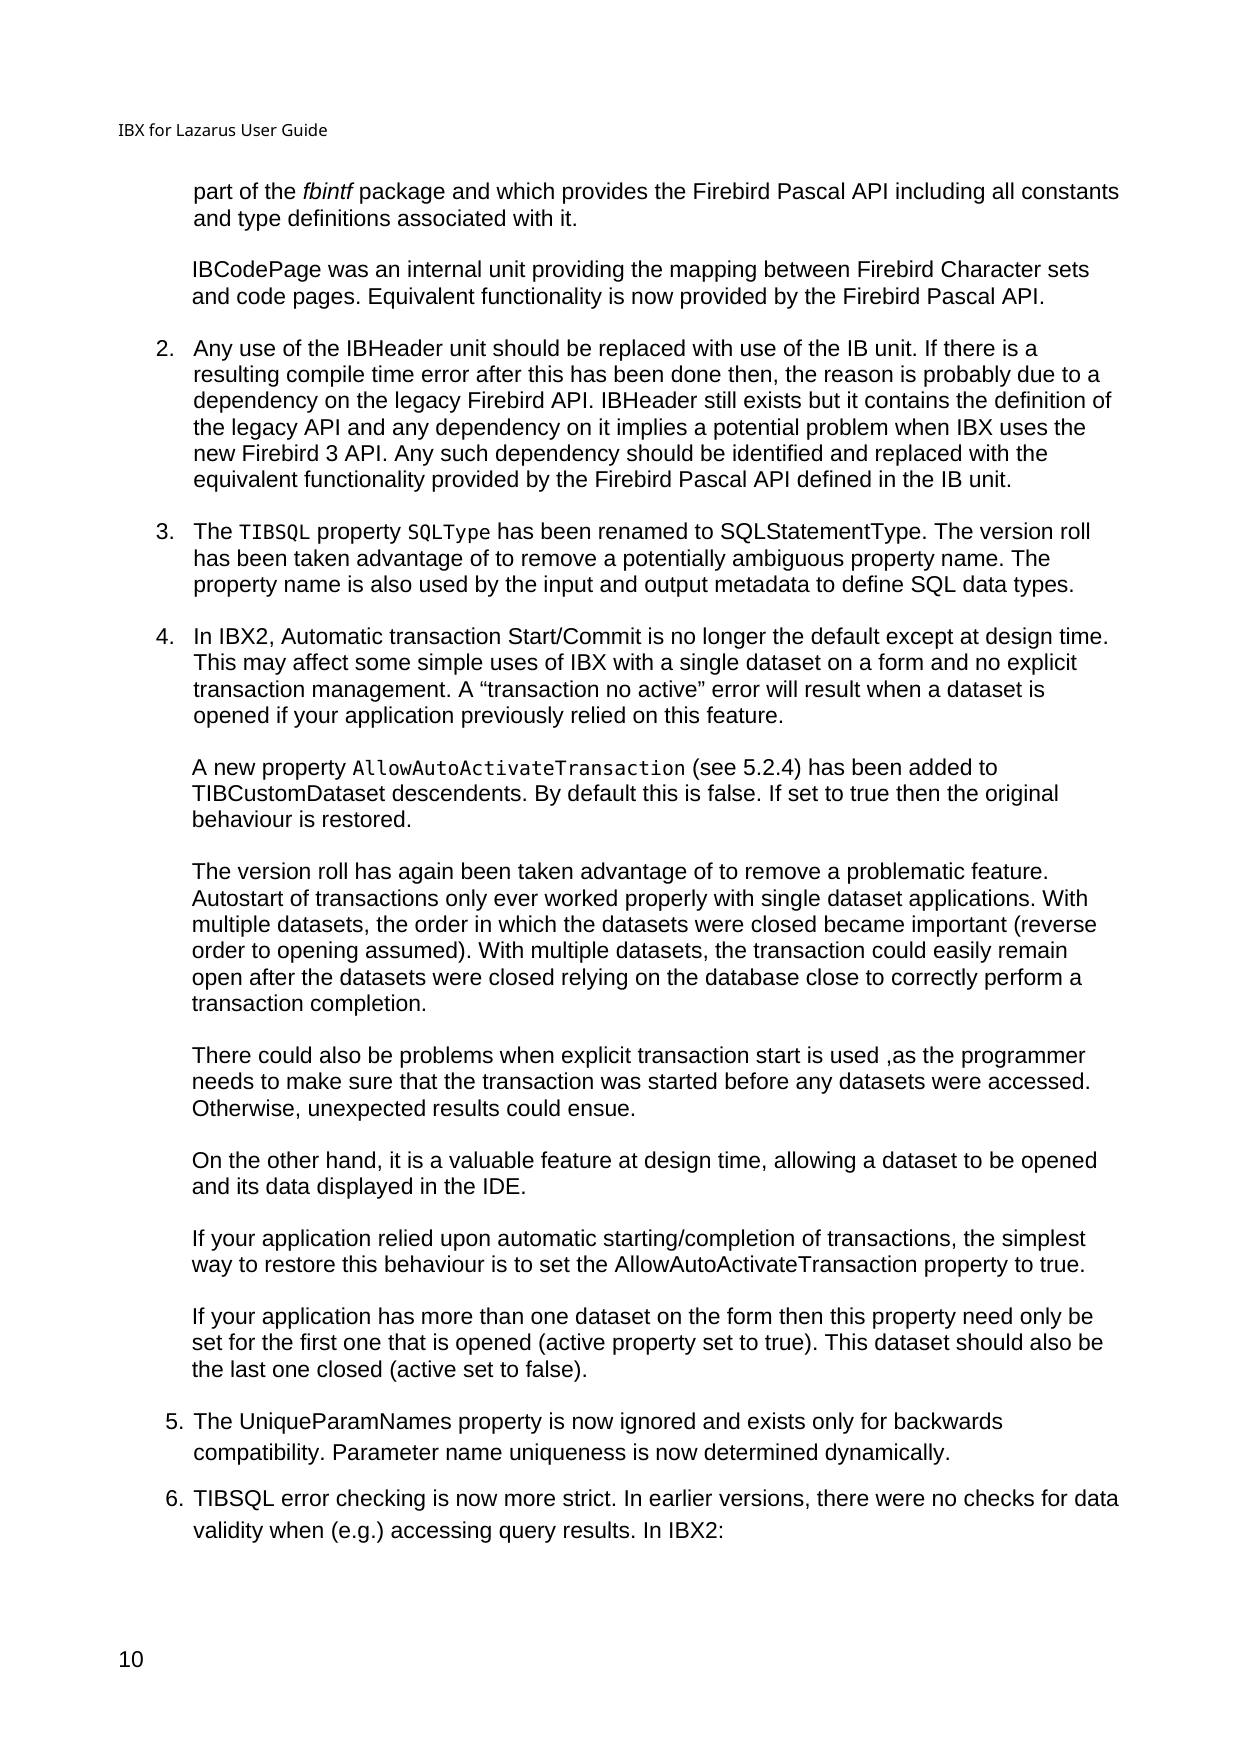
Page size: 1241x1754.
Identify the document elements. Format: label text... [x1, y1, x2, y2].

list Any use of the IBHeader unit should be replaced with use of the IB unit. If there is a resulting compile time error after this has been done then, the reason is probably due to a dependency on the legacy Firebird API. IBHeader still exists but it contains the definition of the legacy API and any dependency on it implies a potential problem when IBX uses the new Firebird 3 API. Any such dependency should be identified and replaced with the equivalent functionality provided by the Firebird Pascal API defined in the IB unit. [156, 334, 1122, 493]
text The version roll has again been taken advantage of to remove a problematic feature. Autostart of transactions only ever worked properly with single dataset applications. With multiple datasets, the order in which the datasets were closed became important (reverse order to opening assumed). With multiple datasets, the transaction could easily remain open after the datasets were closed relying on the database close to correctly perform a transaction completion. [192, 858, 1122, 1016]
list In IBX2, Automatic transaction Start/Commit is no longer the default except at design time. This may affect some simple uses of IBX with a single dataset on a form and no explicit transaction management. A “transaction no active” error will result when a dataset is opened if your application previously relied on this feature. [156, 623, 1122, 728]
text If your application has more than one dataset on the form then this property need only be set for the first one that is opened (active property set to true). This dataset should also be the last one closed (active set to false). [192, 1303, 1122, 1382]
text IBCodePage was an internal unit providing the mapping between Firebird Character sets and code pages. Equivalent functionality is now provided by the Firebird Pascal API. [192, 256, 1122, 309]
list The UniqueParamNames property is now ignored and exists only for backwards compatibility. Parameter name uniqueness is now determined dynamically. [165, 1408, 1122, 1466]
text On the other hand, it is a valuable feature at design time, allowing a dataset to be opened and its data displayed in the IDE. [192, 1147, 1122, 1199]
list part of the fbintf package and which provides the Firebird Pascal API including all constants and type definitions associated with it. [156, 178, 1122, 231]
list The TIBSQL property SQLType has been renamed to SQLStatementType. The version roll has been taken advantage of to remove a potentially ambiguous property name. The property name is also used by the input and output metadata to define SQL data types. [156, 518, 1122, 597]
text A new property AllowAutoActivateTransaction (see 5.2.4) has been added to TIBCustomDataset descendents. By default this is false. If set to true then the original behaviour is restored. [192, 754, 1122, 833]
text If your application relied upon automatic starting/completion of transactions, the simplest way to restore this behaviour is to set the AllowAutoActivateTransaction property to true. [192, 1225, 1122, 1277]
text There could also be problems when explicit transaction start is used ,as the programmer needs to make sure that the transaction was started before any datasets were accessed. Otherwise, unexpected results could ensue. [192, 1042, 1122, 1121]
list TIBSQL error checking is now more strict. In earlier versions, there were no checks for data validity when (e.g.) accessing query results. In IBX2: [165, 1485, 1122, 1543]
